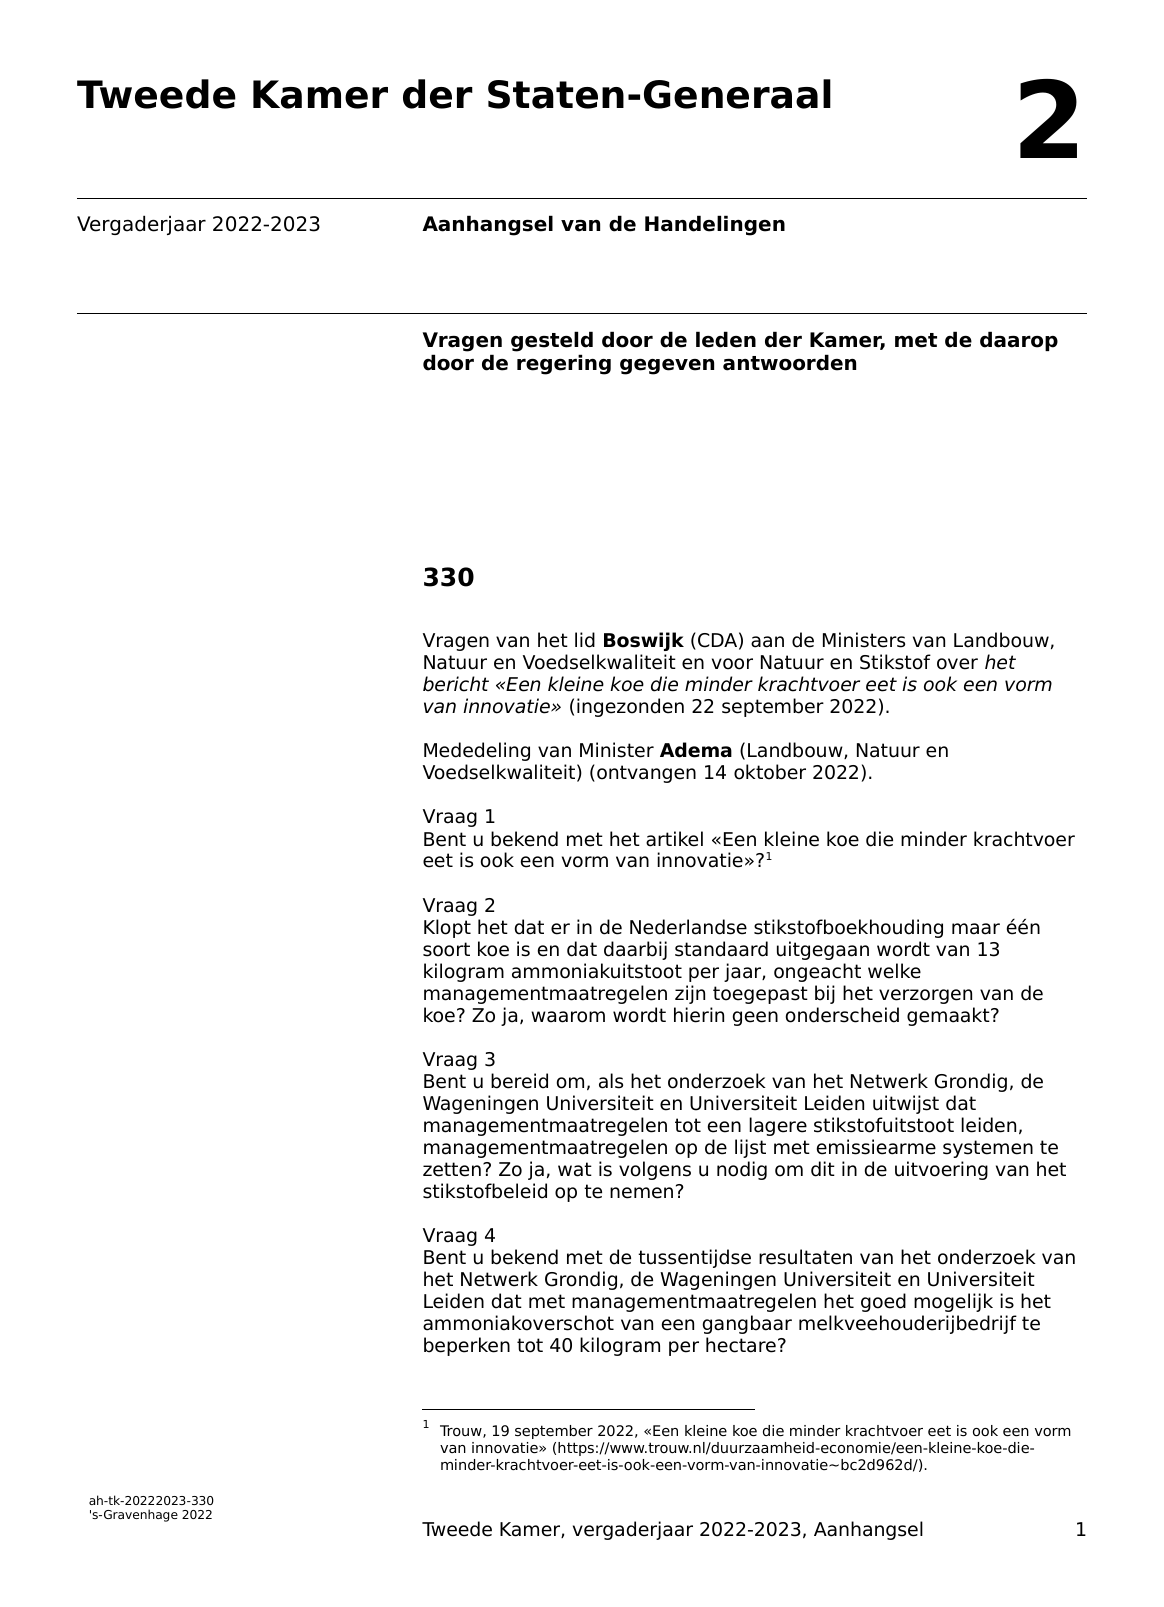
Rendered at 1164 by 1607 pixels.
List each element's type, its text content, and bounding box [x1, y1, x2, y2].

text Vraag 2 [422, 894, 1087, 917]
text Bent u bereid om, als het onderzoek van het Netwerk Grondig, de Wageningen Universiteit en Universiteit Leiden uitwijst dat managementmaatregelen tot een lagere stikstofuitstoot leiden, managementmaatregelen op de lijst met emissiearme systemen te zetten? Zo ja, wat is volgens u nodig om dit in de uitvoering van het stikstofbeleid op te nemen? [422, 1071, 1087, 1202]
text Trouw, 19 september 2022, «Een kleine koe die minder krachtvoer eet is ook een vorm van innovatie» (https://www.trouw.nl/duurzaamheid-economie/een-kleine-koe-die-minder-krachtvoer-eet-is-ook-een-vorm-van-innovatie~bc2d962d/). [422, 1418, 1087, 1474]
table_cell Aanhangsel van de Handelingen [422, 199, 1087, 313]
text Bent u bekend met het artikel «Een kleine koe die minder krachtvoer eet is ook een vorm van innovatie»? [422, 828, 1087, 872]
text Vraag 4 [422, 1225, 1087, 1247]
text Vraag 3 [422, 1049, 1087, 1071]
text 's-Gravenhage 2022 [88, 1508, 323, 1522]
text 330 [422, 563, 1087, 592]
text ah-tk-20222023-330 [88, 1494, 323, 1508]
table_header 2 [886, 59, 1087, 198]
text Mededeling van Minister Adema (Landbouw, Natuur en Voedselkwaliteit) (ontvangen 14 oktober 2022). [422, 740, 1087, 784]
text Bent u bekend met de tussentijdse resultaten van het onderzoek van het Netwerk Grondig, de Wageningen Universiteit en Universiteit Leiden dat met managementmaatregelen het goed mogelijk is het ammoniakoverschot van een gangbaar melkveehouderijbedrijf te beperken tot 40 kilogram per hectare? [422, 1247, 1087, 1357]
table_header Tweede Kamer der Staten-Generaal [77, 59, 886, 198]
text Vraag 1 [422, 806, 1087, 828]
table_cell [77, 314, 422, 375]
table_cell Vergaderjaar 2022-2023 [77, 199, 422, 313]
table_cell Vragen gesteld door de leden der Kamer, met de daarop door de regering gegeven antwoorden [422, 314, 1087, 375]
text Vragen van het lid Boswijk (CDA) aan de Ministers van Landbouw, Natuur en Voedselkwaliteit en voor Natuur en Stikstof over het bericht «Een kleine koe die minder krachtvoer eet is ook een vorm van innovatie» (ingezonden 22 september 2022). [422, 630, 1087, 718]
text Klopt het dat er in de Nederlandse stikstofboekhouding maar één soort koe is en dat daarbij standaard uitgegaan wordt van 13 kilogram ammoniakuitstoot per jaar, ongeacht welke managementmaatregelen zijn toegepast bij het verzorgen van de koe? Zo ja, waarom wordt hierin geen onderscheid gemaakt? [422, 917, 1087, 1026]
